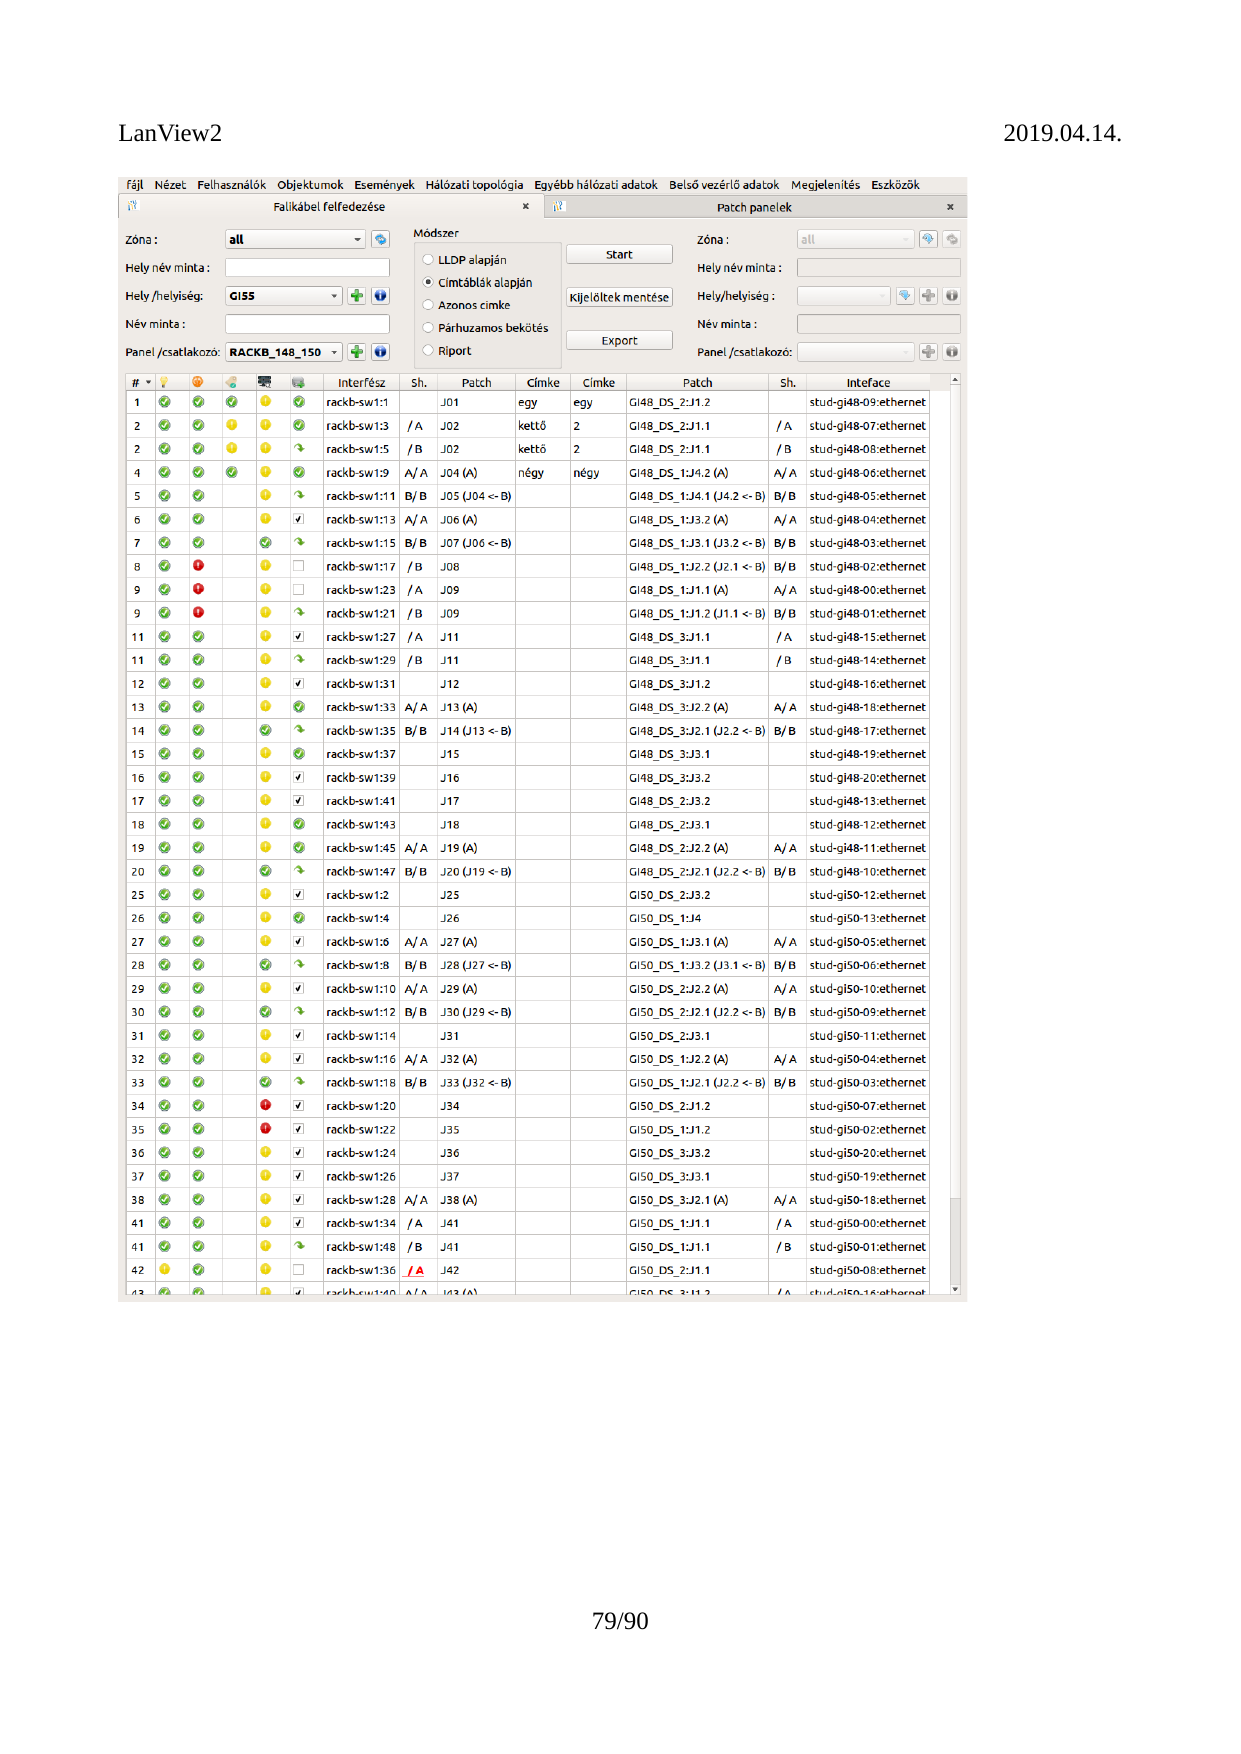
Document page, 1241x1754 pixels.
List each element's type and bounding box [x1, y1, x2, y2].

picture [118, 177, 968, 1302]
